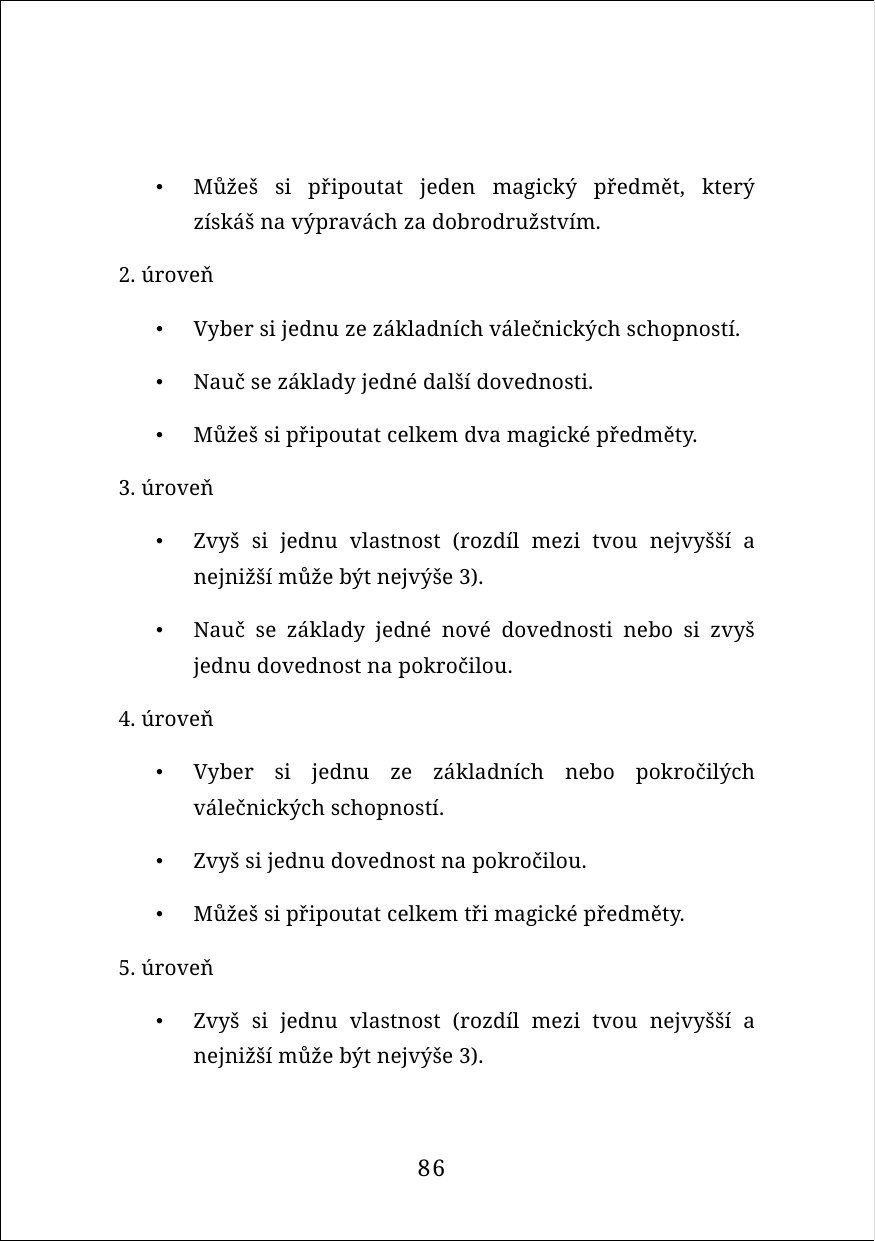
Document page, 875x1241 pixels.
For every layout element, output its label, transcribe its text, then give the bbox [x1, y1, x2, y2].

list Můžeš si připoutat jeden magický předmět, který získáš na výpravách za dobrodružstvím. [156, 172, 756, 236]
text 5. úroveň [118, 953, 756, 981]
list Můžeš si připoutat celkem dva magické předměty. [156, 420, 756, 449]
list Nauč se základy jedné další dovednosti. [156, 367, 756, 395]
list Vyber si jednu ze základních válečnických schopností. [156, 314, 756, 342]
list Nauč se základy jedné nové dovednosti nebo si zvyš jednu dovednost na pokročilou. [156, 615, 756, 679]
text 4. úroveň [118, 704, 756, 733]
text 2. úroveň [118, 261, 756, 289]
list Můžeš si připoutat celkem tři magické předměty. [156, 899, 756, 928]
text 3. úroveň [118, 473, 756, 502]
list Zvyš si jednu dovednost na pokročilou. [156, 846, 756, 874]
list Vyber si jednu ze základních nebo pokročilých válečnických schopností. [156, 757, 756, 821]
list Zvyš si jednu vlastnost (rozdíl mezi tvou nejvyšší a nejnižší může být nejvýše 3). [156, 1006, 756, 1070]
list Zvyš si jednu vlastnost (rozdíl mezi tvou nejvyšší a nejnižší může být nejvýše 3). [156, 527, 756, 591]
